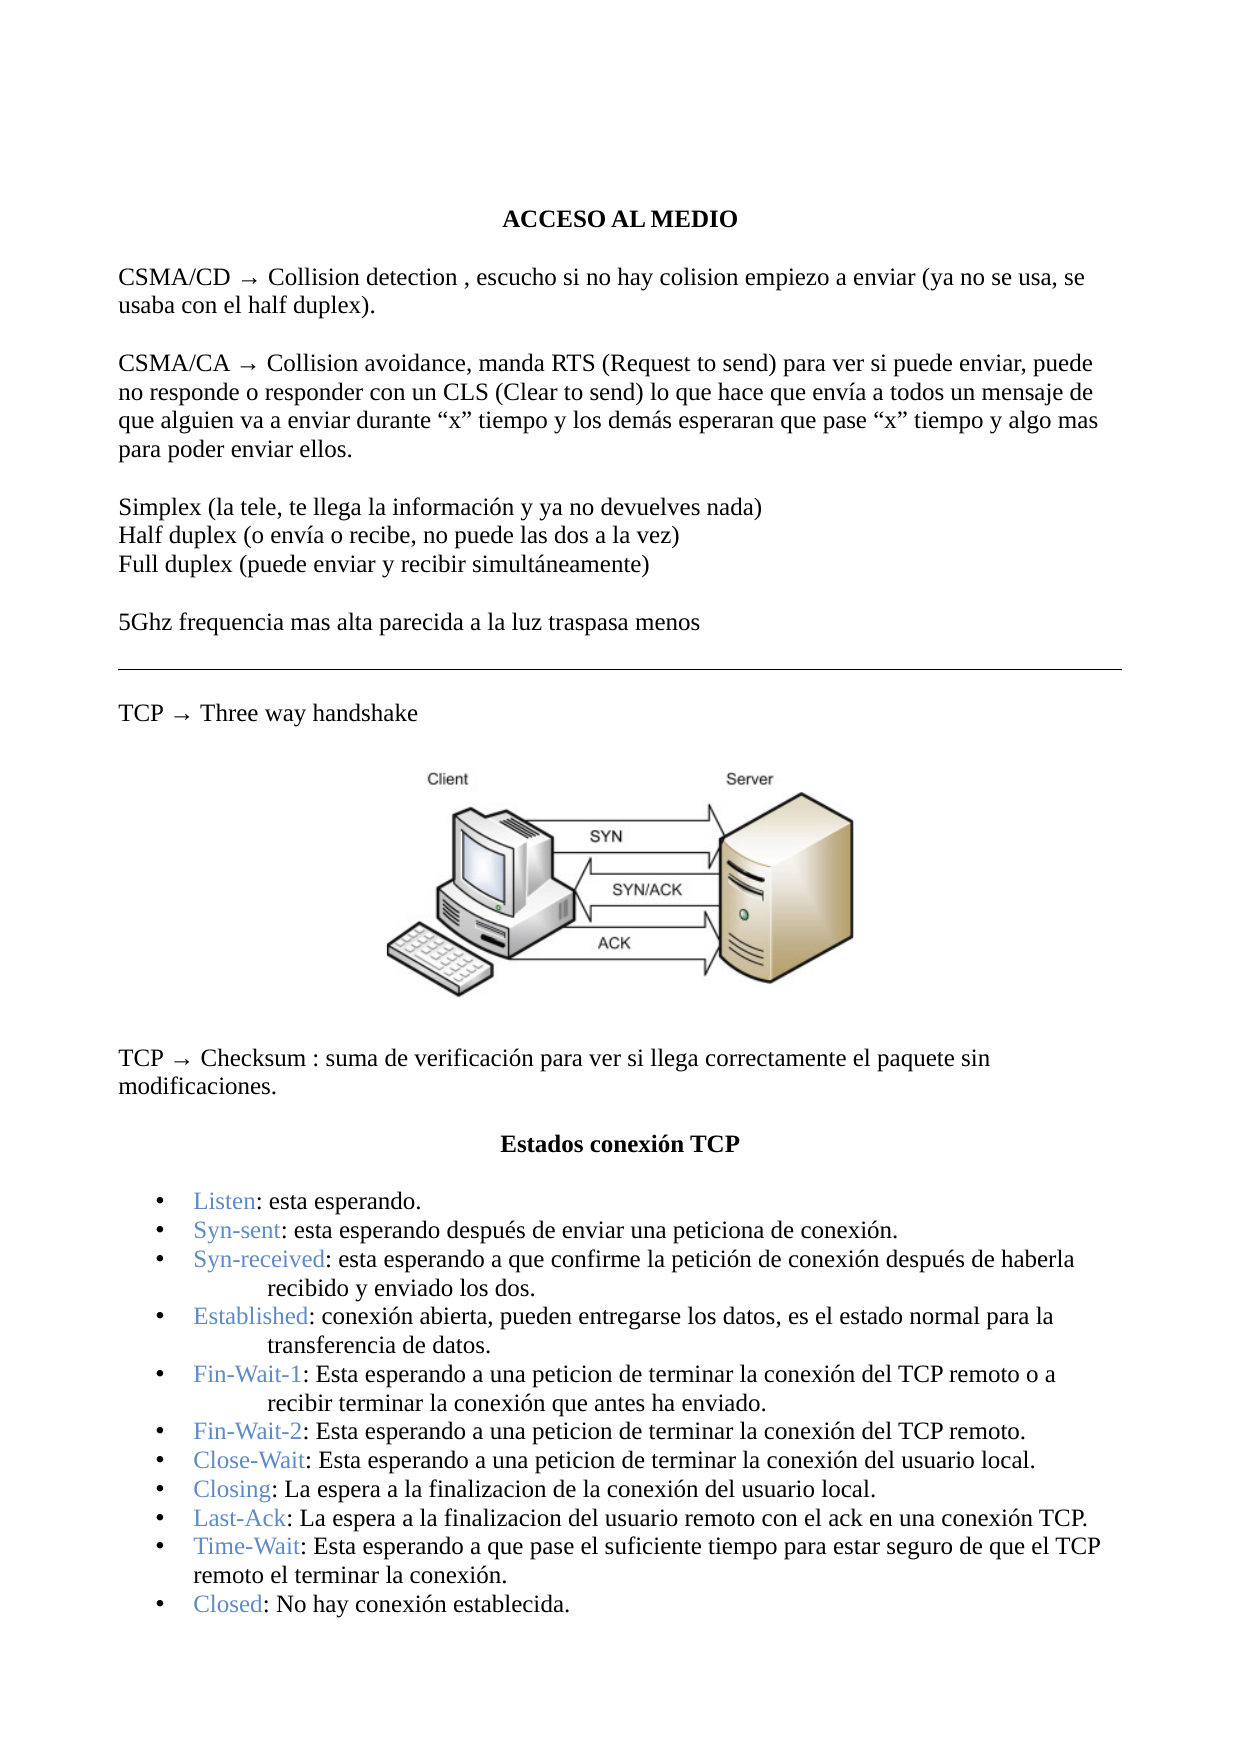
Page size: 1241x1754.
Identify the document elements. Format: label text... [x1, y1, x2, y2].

text 5Ghz frequencia mas alta parecida a la luz traspasa menos [118, 607, 1122, 636]
list Closing: La espera a la finalizacion de la conexión del usuario local. [156, 1474, 1122, 1503]
list Time-Wait: Esta esperando a que pase el suficiente tiempo para estar seguro de que el TCP remoto el terminar la conexión. [156, 1531, 1122, 1589]
text CSMA/CD → Collision detection , escucho si no hay colision empiezo a enviar (ya no se usa, se usaba con el half duplex). [118, 262, 1122, 319]
text Full duplex (puede enviar y recibir simultáneamente) [118, 549, 1122, 578]
list Fin-Wait-2: Esta esperando a una peticion de terminar la conexión del TCP remoto. [156, 1416, 1122, 1445]
list Fin-Wait-1: Esta esperando a una peticion de terminar la conexión del TCP remoto o a recibir terminar la conexión que antes ha enviado. [156, 1359, 1122, 1416]
text ACCESO AL MEDIO [118, 204, 1122, 233]
list Syn-sent: esta esperando después de enviar una peticiona de conexión. [156, 1215, 1122, 1244]
text Half duplex (o envía o recibe, no puede las dos a la vez) [118, 521, 1122, 549]
list Established: conexión abierta, pueden entregarse los datos, es el estado normal para la transferencia de datos. [156, 1301, 1122, 1359]
list Listen: esta esperando. [156, 1186, 1122, 1215]
text TCP → Three way handshake [118, 698, 1122, 726]
picture [386, 772, 854, 998]
list Closed: No hay conexión establecida. [156, 1589, 1122, 1618]
list Last-Ack: La espera a la finalizacion del usuario remoto con el ack en una conexión TCP. [156, 1503, 1122, 1531]
list Close-Wait: Esta esperando a una peticion de terminar la conexión del usuario local. [156, 1445, 1122, 1474]
list Syn-received: esta esperando a que confirme la petición de conexión después de haberla recibido y enviado los dos. [156, 1244, 1122, 1301]
text CSMA/CA → Collision avoidance, manda RTS (Request to send) para ver si puede enviar, puede no responde o responder con un CLS (Clear to send) lo que hace que envía a todos un mensaje de que alguien va a enviar durante “x” tiempo y los demás esperaran que pase “x” tiempo y algo mas para poder enviar ellos. [118, 348, 1122, 463]
text Simplex (la tele, te llega la información y ya no devuelves nada) [118, 492, 1122, 521]
text Estados conexión TCP [118, 1129, 1122, 1158]
text TCP → Checksum : suma de verificación para ver si llega correctamente el paquete sin modificaciones. [118, 1043, 1122, 1100]
